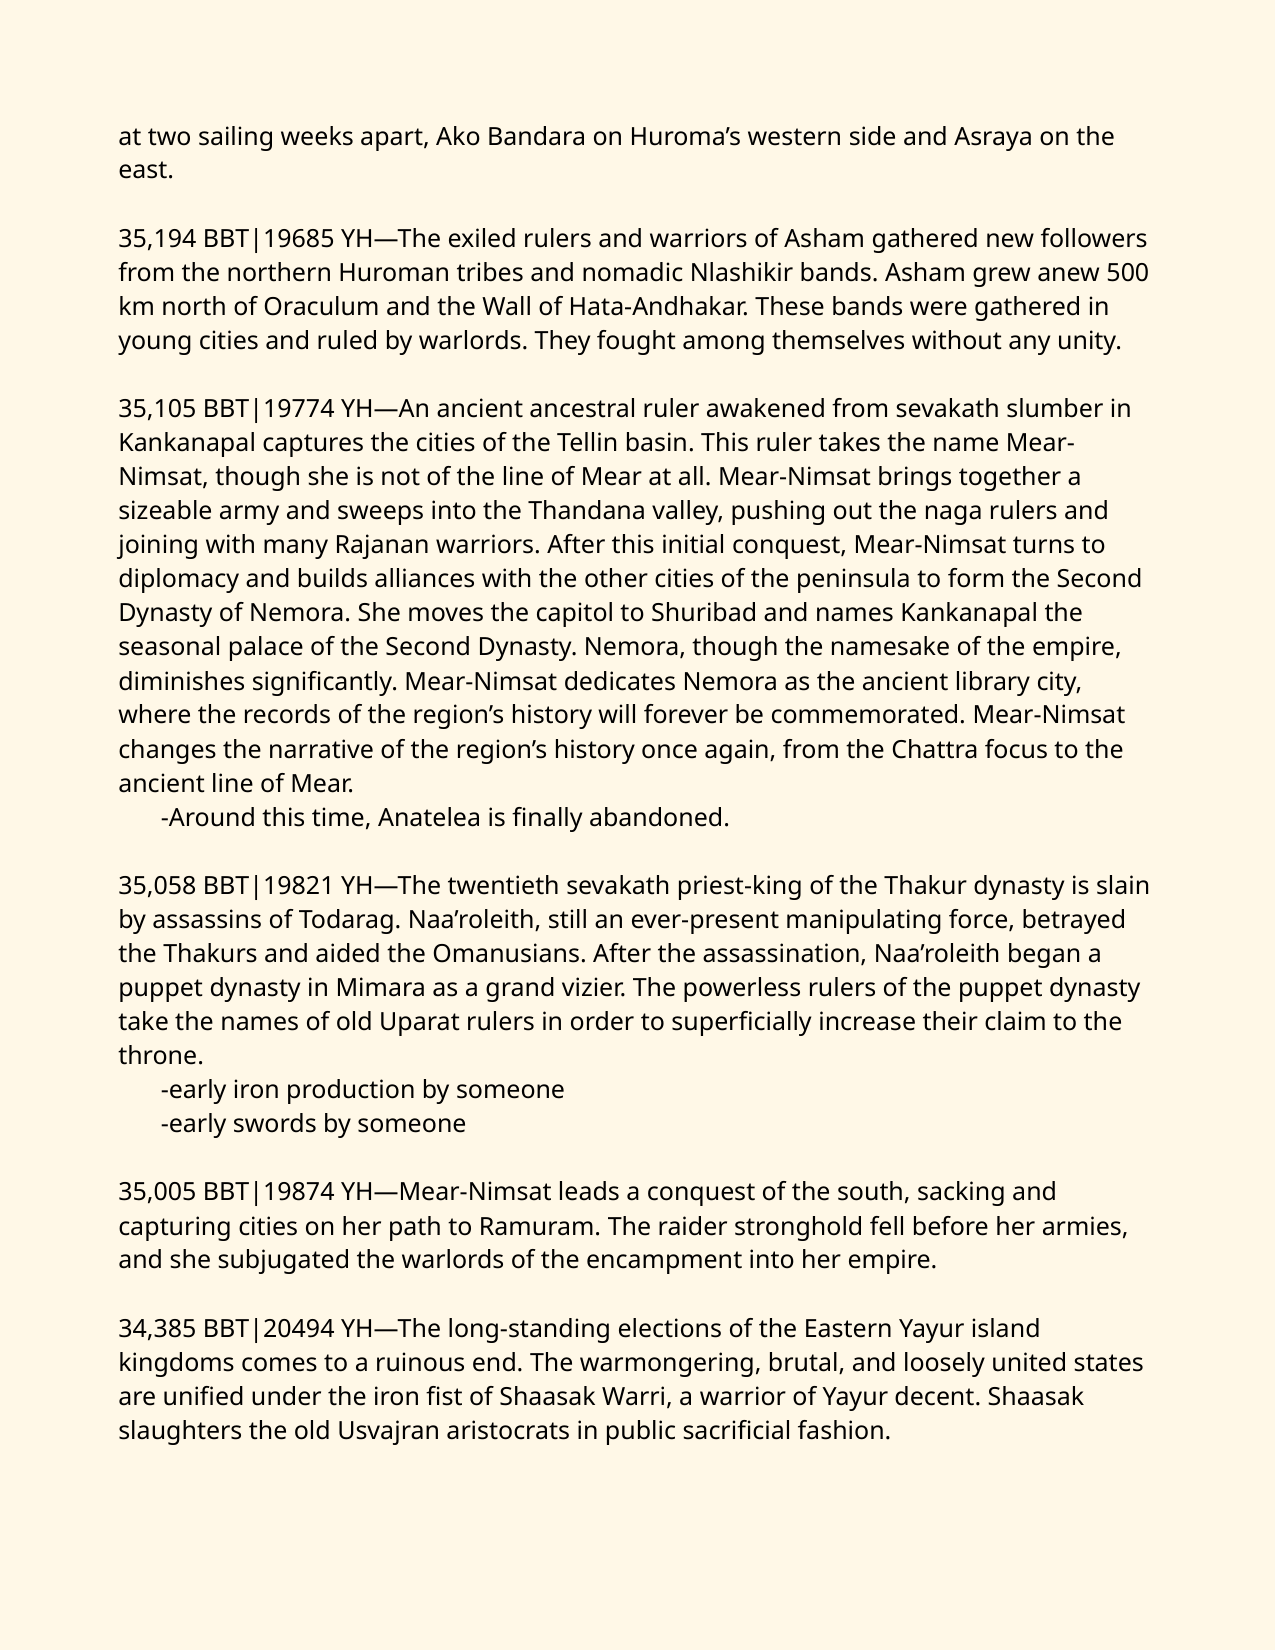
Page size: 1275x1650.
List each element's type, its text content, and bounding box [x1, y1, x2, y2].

text -early swords by someone [118, 1106, 1157, 1140]
text 35,005 BBT|19874 YH—Mear-Nimsat leads a conquest of the south, sacking and capturing cities on her path to Ramuram. The raider stronghold fell before her armies, and she subjugated the warlords of the encampment into her empire. [118, 1174, 1157, 1276]
text -Around this time, Anatelea is finally abandoned. [118, 799, 1157, 833]
text 35,105 BBT|19774 YH—An ancient ancestral ruler awakened from sevakath slumber in Kankanapal captures the cities of the Tellin basin. This ruler takes the name Mear-Nimsat, though she is not of the line of Mear at all. Mear-Nimsat brings together a sizeable army and sweeps into the Thandana valley, pushing out the naga rulers and joining with many Rajanan warriors. After this initial conquest, Mear-Nimsat turns to diplomacy and builds alliances with the other cities of the peninsula to form the Second Dynasty of Nemora. She moves the capitol to Shuribad and names Kankanapal the seasonal palace of the Second Dynasty. Nemora, though the namesake of the empire, diminishes significantly. Mear-Nimsat dedicates Nemora as the ancient library city, where the records of the region’s history will forever be commemorated. Mear-Nimsat changes the narrative of the region’s history once again, from the Chattra focus to the ancient line of Mear. [118, 391, 1157, 799]
text at two sailing weeks apart, Ako Bandara on Huroma’s western side and Asraya on the east. [118, 118, 1157, 186]
text 35,058 BBT|19821 YH—The twentieth sevakath priest-king of the Thakur dynasty is slain by assassins of Todarag. Naa’roleith, still an ever-present manipulating force, betrayed the Thakurs and aided the Omanusians. After the assassination, Naa’roleith began a puppet dynasty in Mimara as a grand vizier. The powerless rulers of the puppet dynasty take the names of old Uparat rulers in order to superficially increase their claim to the throne. [118, 867, 1157, 1072]
text 35,194 BBT|19685 YH—The exiled rulers and warriors of Asham gathered new followers from the northern Huroman tribes and nomadic Nlashikir bands. Asham grew anew 500 km north of Oraculum and the Wall of Hata-Andhakar. These bands were gathered in young cities and ruled by warlords. They fought among themselves without any unity. [118, 220, 1157, 357]
text 34,385 BBT|20494 YH—The long-standing elections of the Eastern Yayur island kingdoms comes to a ruinous end. The warmongering, brutal, and loosely united states are unified under the iron fist of Shaasak Warri, a warrior of Yayur decent. Shaasak slaughters the old Usvajran aristocrats in public sacrificial fashion. [118, 1310, 1157, 1447]
text -early iron production by someone [118, 1072, 1157, 1106]
